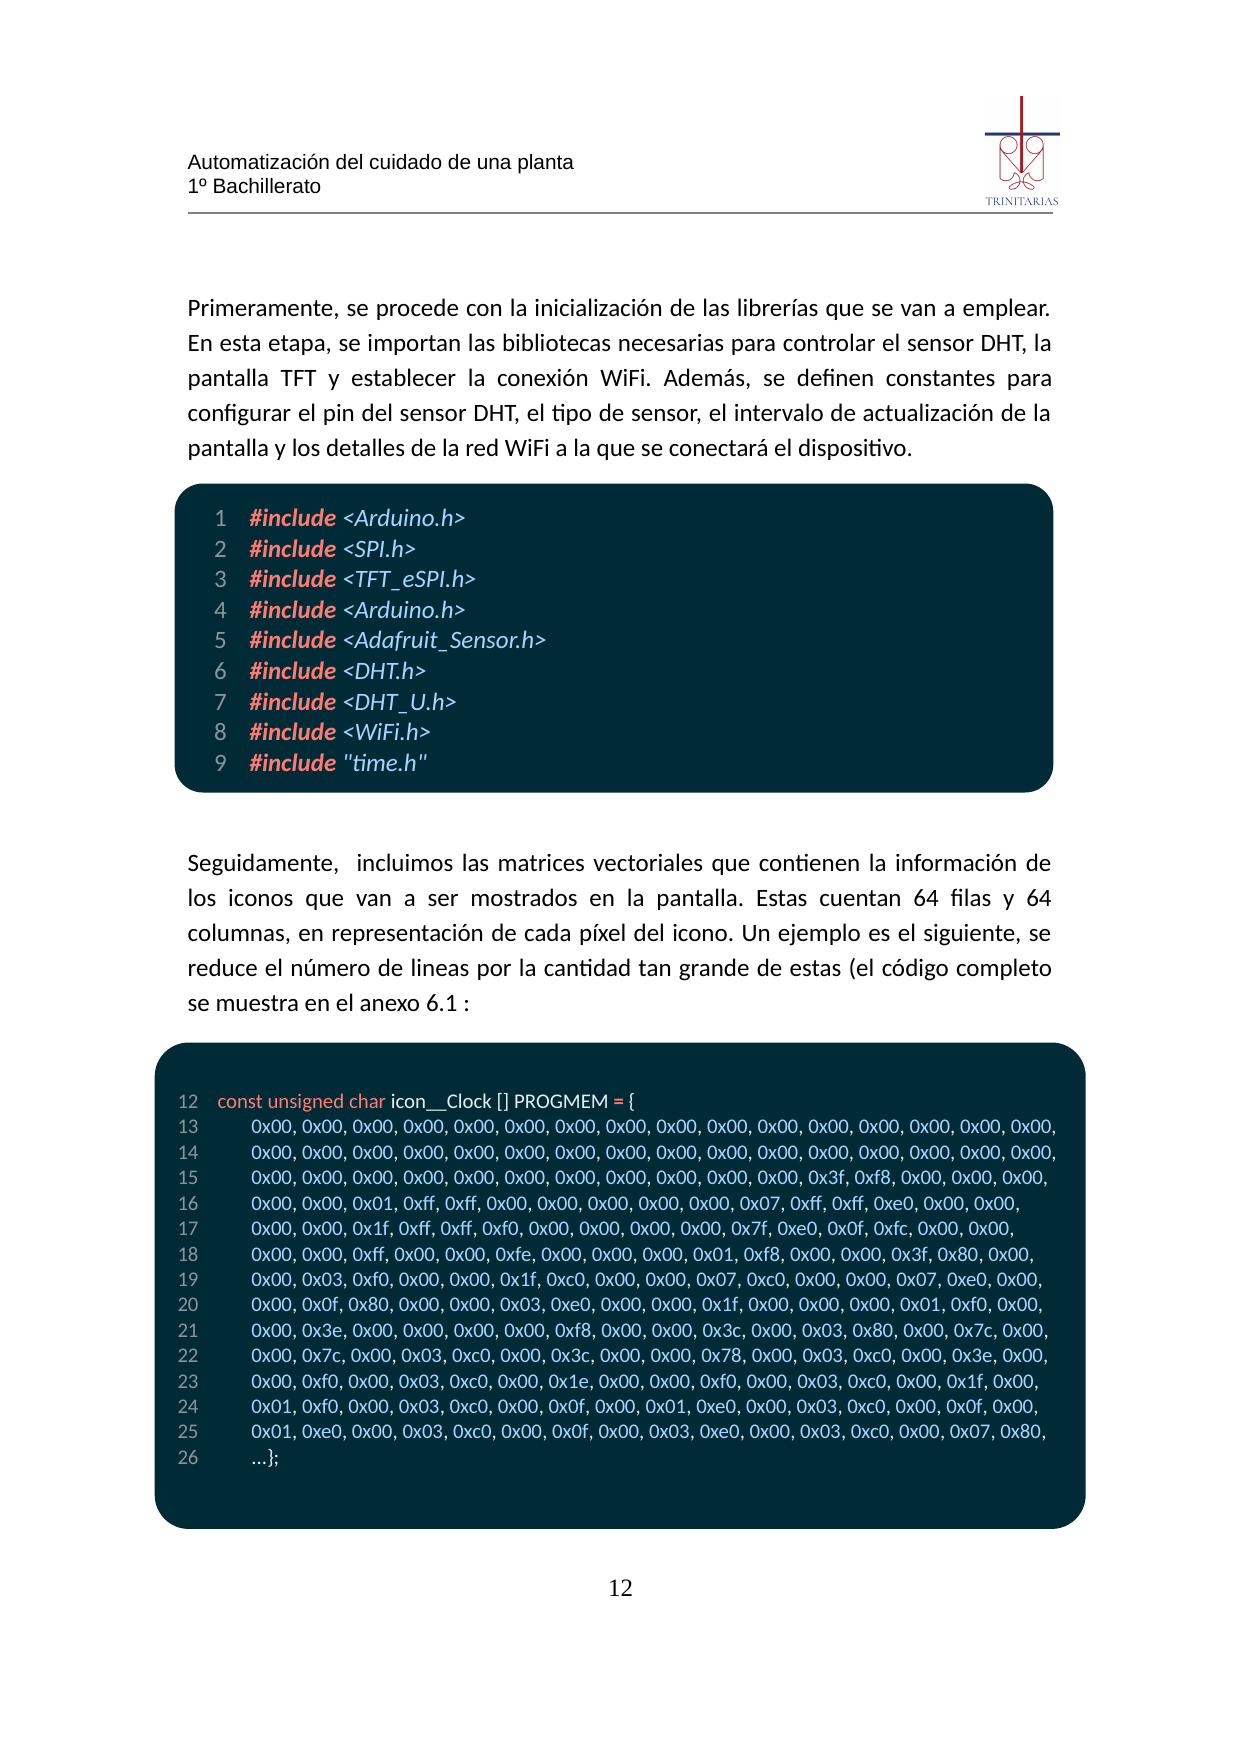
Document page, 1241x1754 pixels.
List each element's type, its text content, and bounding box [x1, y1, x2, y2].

text Seguidamente, incluimos las matrices vectoriales que contienen la información de los iconos que van a ser mostrados en la pantalla. Estas cuentan 64 filas y 64 columnas, en representación de cada píxel del icono. Un ejemplo es el siguiente, se reduce el número de lineas por la cantidad tan grande de estas (el código completo se muestra en el anexo 6.1 : [187, 847, 1053, 1017]
text Primeramente, se procede con la inicialización de las librerías que se van a emplear. En esta etapa, se importan las bibliotecas necesarias para controlar el sensor DHT, la pantalla TFT y establecer la conexión WiFi. Además, se definen constantes para configurar el pin del sensor DHT, el tipo de sensor, el intervalo de actualización de la pantalla y los detalles de la red WiFi a la que se conectará el dispositivo. [187, 292, 1053, 463]
picture [984, 96, 1061, 208]
